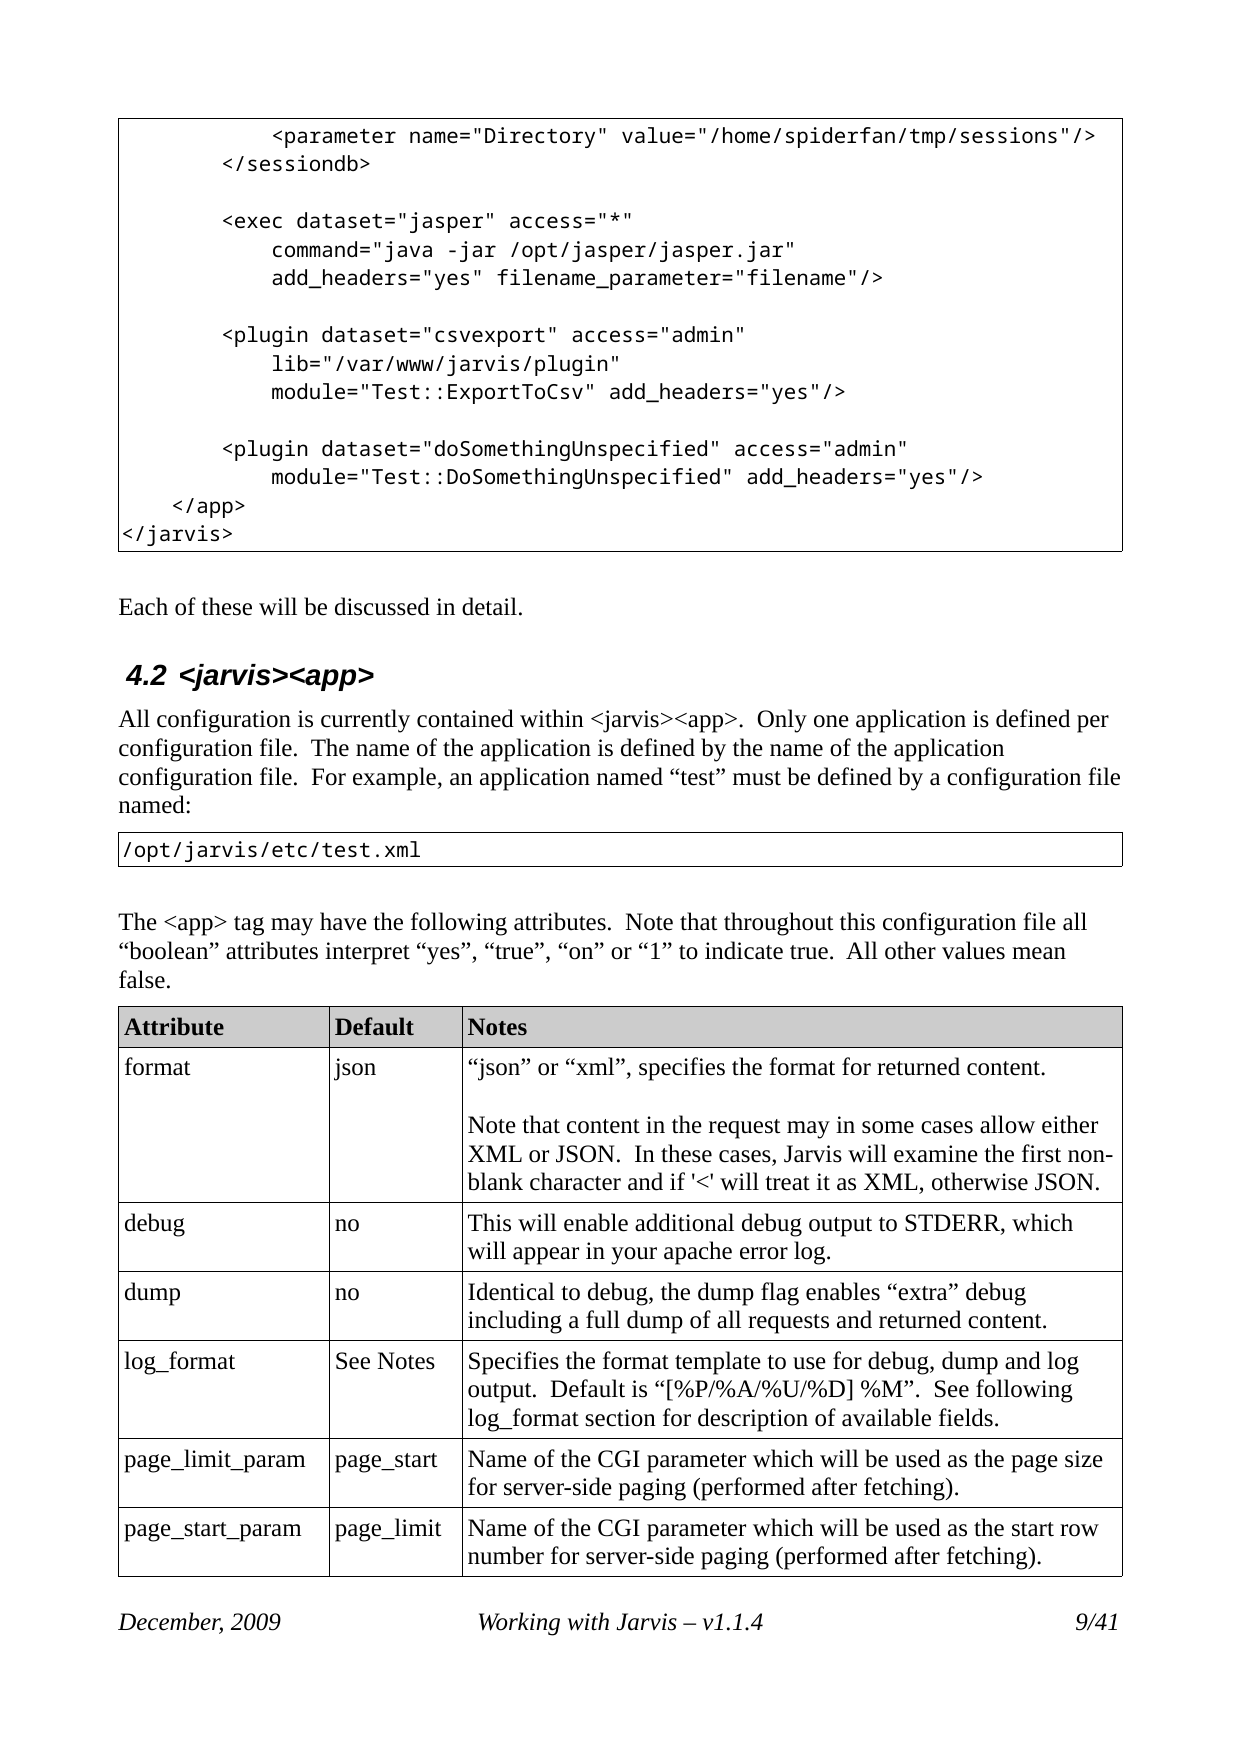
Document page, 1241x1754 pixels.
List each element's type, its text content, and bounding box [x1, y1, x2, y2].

table_cell log_format [119, 1341, 329, 1438]
table_cell See Notes [330, 1341, 462, 1438]
table_cell Name of the CGI parameter which will be used as the start row number for server-side paging (performed after fetching). [463, 1508, 1122, 1576]
table_cell format [119, 1048, 329, 1202]
text <plugin dataset="csvexport" access="admin" [119, 317, 1122, 346]
text lib="/var/www/jarvis/plugin" [119, 346, 1122, 374]
text <plugin dataset="doSomethingUnspecified" access="admin" [119, 431, 1122, 459]
table_header Default [330, 1007, 462, 1047]
table_cell page_limit [330, 1508, 462, 1576]
table_cell “json” or “xml”, specifies the format for returned content. Note that content in the request may in some cases allow either XML or JSON. In these cases, Jarvis will examine the first non-blank character and if '<' will treat it as XML, otherwise JSON. [463, 1048, 1122, 1202]
table_header Notes [463, 1007, 1122, 1047]
text module="Test::ExportToCsv" add_headers="yes"/> [119, 374, 1122, 406]
table_cell This will enable additional debug output to STDERR, which will appear in your apache error log. [463, 1203, 1122, 1271]
table_cell page_limit_param [119, 1439, 329, 1507]
table_cell debug [119, 1203, 329, 1271]
text </sessiondb> [119, 147, 1122, 178]
text </jarvis> [119, 516, 1122, 551]
text All configuration is currently contained within <jarvis><app>. Only one application is defined per configuration file. The name of the application is defined by the name of the application configuration file. For example, an application named “test” must be defined by a configuration file named: [118, 704, 1122, 819]
table_cell no [330, 1203, 462, 1271]
text /opt/jarvis/etc/test.xml [119, 833, 1122, 866]
table_cell page_start_param [119, 1508, 329, 1576]
text </app> [119, 488, 1122, 516]
table_cell Name of the CGI parameter which will be used as the page size for server-side paging (performed after fetching). [463, 1439, 1122, 1507]
table_cell json [330, 1048, 462, 1202]
table_cell page_start [330, 1439, 462, 1507]
table_cell no [330, 1272, 462, 1340]
text module="Test::DoSomethingUnspecified" add_headers="yes"/> [119, 459, 1122, 488]
text Each of these will be discussed in detail. [118, 592, 1122, 621]
table_cell dump [119, 1272, 329, 1340]
text <exec dataset="jasper" access="*" [119, 203, 1122, 232]
text <parameter name="Directory" value="/home/spiderfan/tmp/sessions"/> [119, 119, 1122, 147]
table_header Attribute [119, 1007, 329, 1047]
table_cell Specifies the format template to use for debug, dump and log output. Default is “[%P/%A/%U/%D] %M”. See following log_format section for description of available fields. [463, 1341, 1122, 1438]
text add_headers="yes" filename_parameter="filename"/> [119, 260, 1122, 292]
table_cell Identical to debug, the dump flag enables “extra” debug including a full dump of all requests and returned content. [463, 1272, 1122, 1340]
text command="java -jar /opt/jasper/jasper.jar" [119, 232, 1122, 260]
text The <app> tag may have the following attributes. Note that throughout this configuration file all “boolean” attributes interpret “yes”, “true”, “on” or “1” to indicate true. All other values mean false. [118, 907, 1122, 994]
subtitle <jarvis><app> [118, 658, 1122, 692]
